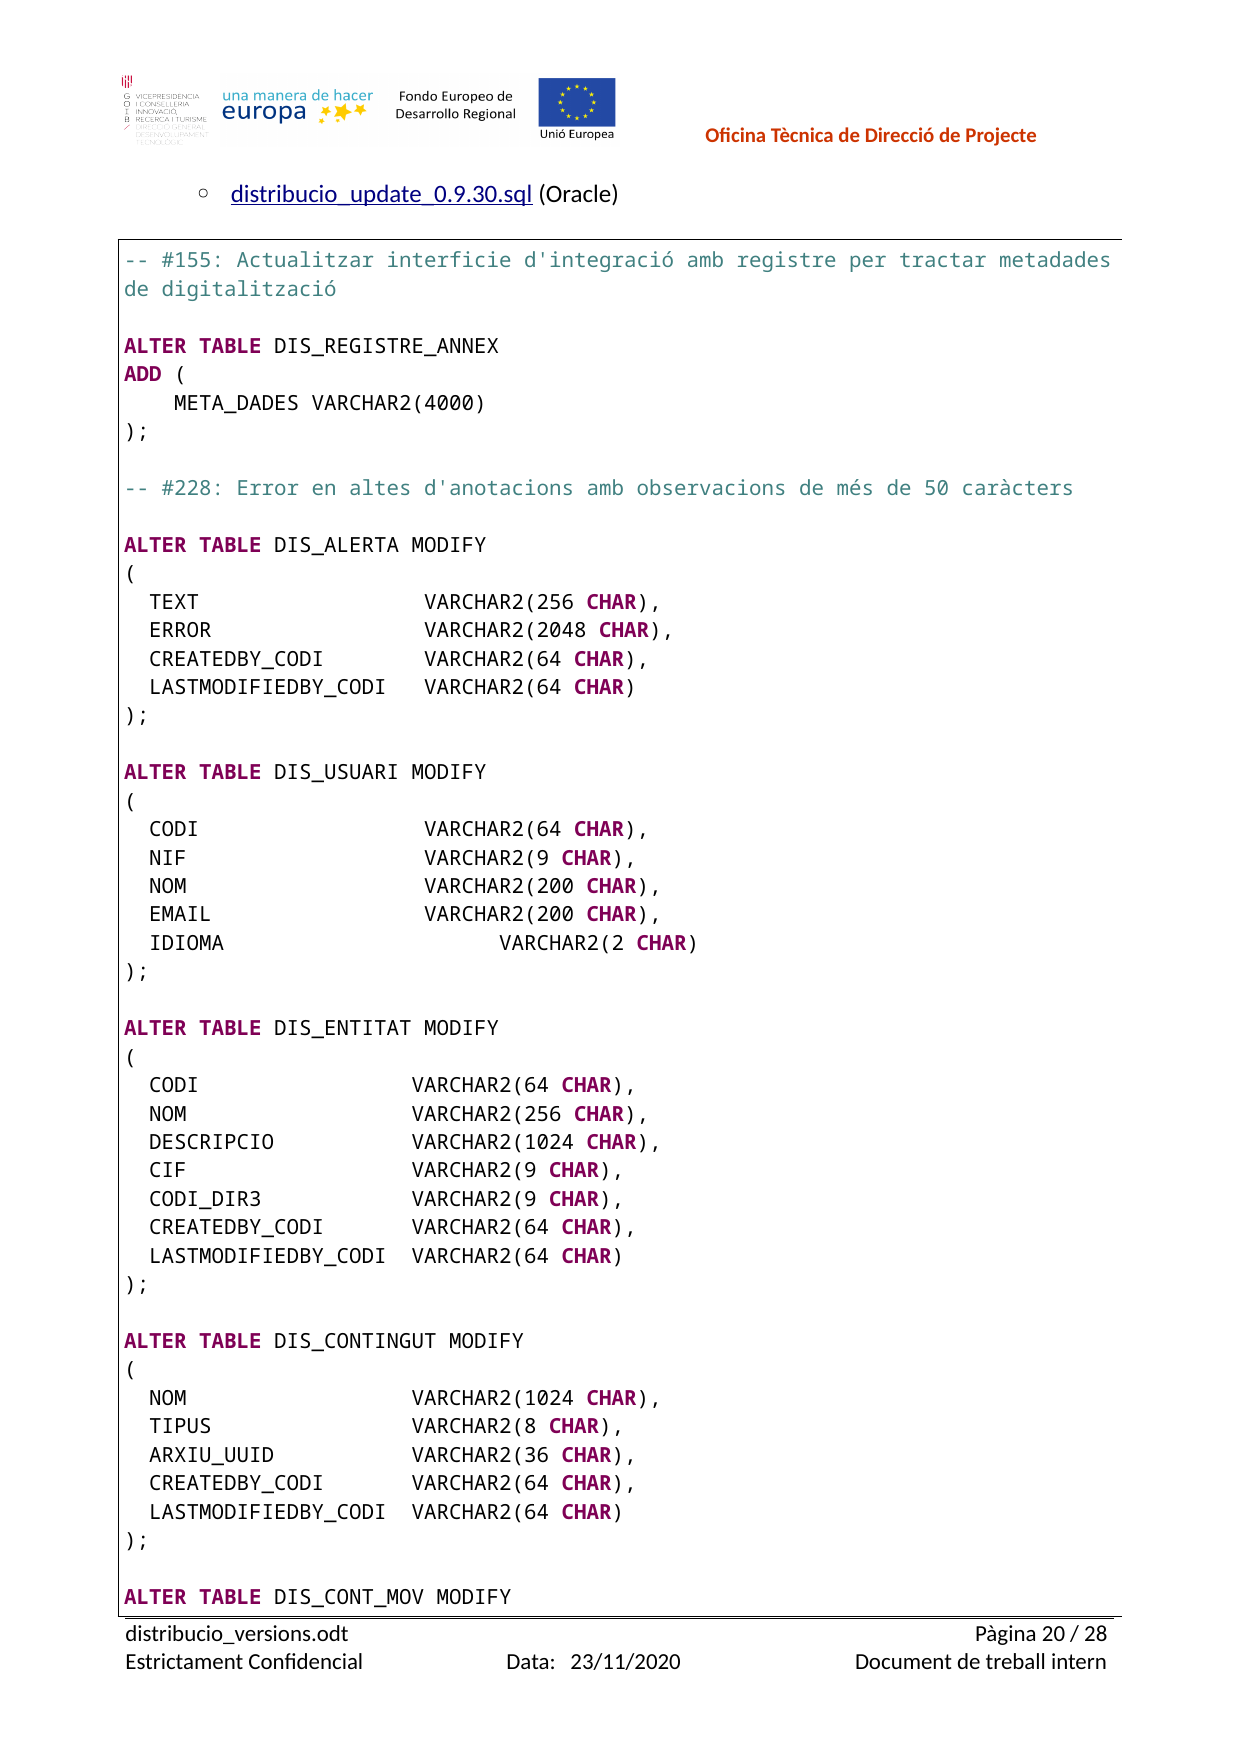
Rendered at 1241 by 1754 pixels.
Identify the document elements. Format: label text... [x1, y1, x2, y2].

picture [118, 73, 213, 147]
picture [219, 73, 621, 147]
table_header -- #155: Actualitzar interficie d'integració amb registre per tractar metadades de digitalització ALTER TABLE DIS_REGISTRE_ANNEX ADD ( META_DADES VARCHAR2(4000) ); -- #228: Error en altes d'anotacions amb observacions de més de 50 caràcters ALTER TABLE DIS_ALERTA MODIFY ( TEXT VARCHAR2(256 CHAR), ERROR VARCHAR2(2048 CHAR), CREATEDBY_CODI VARCHAR2(64 CHAR), LASTMODIFIEDBY_CODI VARCHAR2(64 CHAR) ); ALTER TABLE DIS_USUARI MODIFY ( CODI VARCHAR2(64 CHAR), NIF VARCHAR2(9 CHAR), NOM VARCHAR2(200 CHAR), EMAIL VARCHAR2(200 CHAR), IDIOMA VARCHAR2(2 CHAR) ); ALTER TABLE DIS_ENTITAT MODIFY ( CODI VARCHAR2(64 CHAR), NOM VARCHAR2(256 CHAR), DESCRIPCIO VARCHAR2(1024 CHAR), CIF VARCHAR2(9 CHAR), CODI_DIR3 VARCHAR2(9 CHAR), CREATEDBY_CODI VARCHAR2(64 CHAR), LASTMODIFIEDBY_CODI VARCHAR2(64 CHAR) ); ALTER TABLE DIS_CONTINGUT MODIFY ( NOM VARCHAR2(1024 CHAR), TIPUS VARCHAR2(8 CHAR), ARXIU_UUID VARCHAR2(36 CHAR), CREATEDBY_CODI VARCHAR2(64 CHAR), LASTMODIFIEDBY_CODI VARCHAR2(64 CHAR) ); ALTER TABLE DIS_CONT_MOV MODIFY [119, 240, 1122, 1616]
list distribucio_update_0.9.30.sql (Oracle) [193, 178, 1122, 208]
